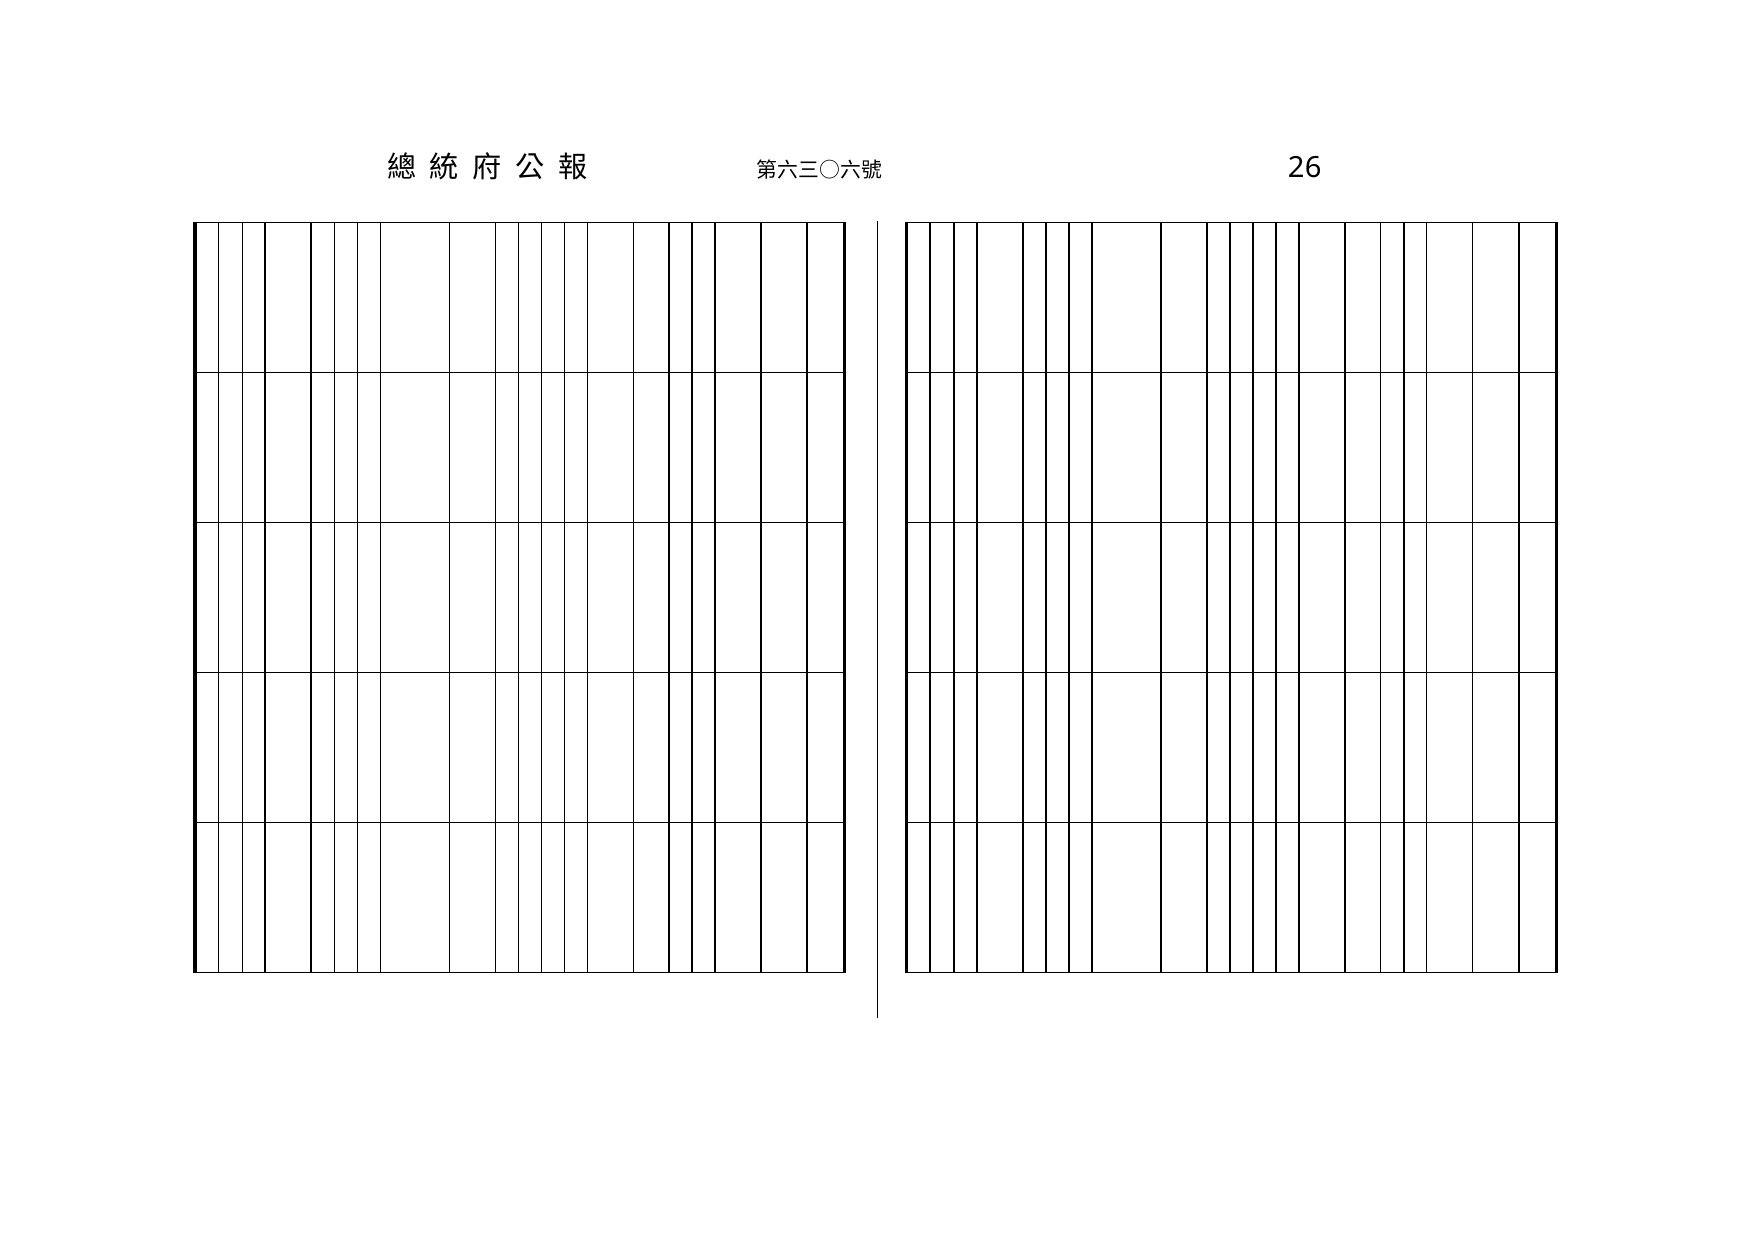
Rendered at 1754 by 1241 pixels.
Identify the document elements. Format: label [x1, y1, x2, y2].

table_cell [335, 673, 357, 822]
table_cell [1254, 523, 1275, 672]
table_cell [1496, 373, 1518, 522]
table_cell [358, 673, 380, 822]
table_cell [197, 373, 218, 522]
table_cell [955, 223, 976, 372]
table_cell [450, 673, 472, 822]
table_cell [542, 373, 564, 522]
table_cell [312, 823, 334, 972]
table_cell [403, 673, 426, 822]
table_cell [670, 523, 691, 672]
table_cell [1024, 673, 1045, 822]
table_cell [1322, 673, 1344, 822]
table_cell [1473, 223, 1496, 372]
table_cell [426, 373, 449, 522]
table_cell [473, 823, 495, 972]
table_cell [542, 823, 564, 972]
table_cell [197, 823, 218, 972]
table_cell [1450, 673, 1472, 822]
table_cell [542, 673, 564, 822]
table_cell [1093, 523, 1115, 672]
table_cell [808, 223, 843, 372]
table_cell [1138, 673, 1160, 822]
table_cell [908, 373, 929, 522]
table_cell [219, 523, 242, 672]
table_cell [542, 223, 564, 372]
table_cell [1231, 523, 1252, 672]
table_cell [1520, 223, 1555, 372]
table_cell [738, 373, 760, 522]
table_cell [588, 823, 611, 972]
table_cell [1138, 823, 1160, 972]
table_cell [1450, 523, 1472, 672]
table_cell [1231, 223, 1252, 372]
table_cell [1184, 373, 1206, 522]
table_cell [1093, 673, 1115, 822]
table_cell [450, 523, 472, 672]
table_cell [1427, 523, 1450, 672]
table_cell [670, 223, 691, 372]
table_cell [931, 373, 953, 522]
table_cell [1000, 823, 1022, 972]
table_cell [1520, 373, 1555, 522]
table_cell [1427, 673, 1450, 822]
table_cell [266, 673, 288, 822]
table_cell [693, 673, 714, 822]
table_cell [1427, 373, 1450, 522]
table_cell [784, 823, 806, 972]
table_cell [1520, 673, 1555, 822]
table_cell [243, 523, 264, 672]
table_cell [1024, 823, 1045, 972]
table_cell [738, 223, 760, 372]
table_cell [1277, 673, 1298, 822]
table_cell [519, 823, 541, 972]
table_cell [403, 823, 426, 972]
table_cell [219, 823, 242, 972]
table_cell [496, 823, 518, 972]
table_cell [784, 523, 806, 672]
table_cell [1047, 523, 1068, 672]
table_cell [358, 373, 380, 522]
table_cell [335, 223, 357, 372]
table_cell [1496, 223, 1518, 372]
table_cell [381, 823, 403, 972]
table_cell [588, 523, 611, 672]
table_cell [931, 823, 953, 972]
table_cell [716, 673, 738, 822]
table_cell [1254, 223, 1275, 372]
table_cell [496, 523, 518, 672]
table_cell [1427, 823, 1450, 972]
table_cell [738, 523, 760, 672]
table_cell [1070, 673, 1091, 822]
table_cell [288, 223, 310, 372]
table_cell [670, 823, 691, 972]
table_cell [496, 673, 518, 822]
table_cell [403, 373, 426, 522]
table_cell [1231, 373, 1252, 522]
table_cell [1208, 523, 1229, 672]
table_cell [808, 823, 843, 972]
table_cell [588, 373, 611, 522]
table_cell [808, 673, 843, 822]
table_cell [1000, 673, 1022, 822]
table_cell [565, 673, 587, 822]
table_cell [1277, 523, 1298, 672]
table_cell [1322, 523, 1344, 672]
table_cell [1427, 223, 1450, 372]
table_cell [1254, 673, 1275, 822]
table_cell [219, 373, 242, 522]
table_cell [1520, 823, 1555, 972]
table_cell [426, 823, 449, 972]
table_cell [335, 523, 357, 672]
table_cell [1162, 223, 1184, 372]
table_cell [1520, 523, 1555, 672]
table_cell [358, 223, 380, 372]
table_cell [978, 823, 1000, 972]
table_cell [1138, 223, 1160, 372]
table_cell [1070, 523, 1091, 672]
table_cell [312, 373, 334, 522]
table_cell [955, 823, 976, 972]
table_cell [1300, 223, 1322, 372]
table_cell [670, 673, 691, 822]
table_cell [1322, 823, 1344, 972]
table_cell [473, 523, 495, 672]
table_cell [1162, 373, 1184, 522]
table_cell [1405, 373, 1426, 522]
table_cell [565, 223, 587, 372]
table_cell [450, 223, 472, 372]
table_cell [588, 673, 611, 822]
table_cell [1346, 673, 1380, 822]
table_cell [955, 373, 976, 522]
table_cell [716, 373, 738, 522]
table_cell [716, 823, 738, 972]
table_cell [738, 673, 760, 822]
table_cell [519, 523, 541, 672]
table_cell [978, 373, 1000, 522]
table_cell [808, 373, 843, 522]
table_cell [197, 223, 218, 372]
table_cell [1115, 823, 1138, 972]
table_cell [611, 823, 633, 972]
table_cell [1381, 823, 1403, 972]
table_cell [1184, 523, 1206, 672]
table_cell [565, 523, 587, 672]
table_cell [358, 523, 380, 672]
table_cell [1208, 673, 1229, 822]
table_cell [542, 523, 564, 672]
table_cell [1300, 373, 1322, 522]
table_cell [634, 823, 668, 972]
table_cell [1000, 373, 1022, 522]
table_cell [1277, 823, 1298, 972]
table_cell [808, 523, 843, 672]
table_cell [1405, 823, 1426, 972]
table_cell [908, 223, 929, 372]
table_cell [1070, 373, 1091, 522]
table_cell [693, 523, 714, 672]
table_cell [565, 823, 587, 972]
table_cell [243, 223, 264, 372]
table_cell [716, 523, 738, 672]
table_cell [908, 673, 929, 822]
table_cell [1473, 673, 1496, 822]
table_cell [312, 523, 334, 672]
table_cell [312, 673, 334, 822]
table_cell [978, 523, 1000, 672]
table_cell [358, 823, 380, 972]
table_cell [312, 223, 334, 372]
table_cell [693, 823, 714, 972]
table_cell [266, 823, 288, 972]
table_cell [1381, 673, 1403, 822]
table_cell [1162, 673, 1184, 822]
table_cell [611, 523, 633, 672]
table_cell [1184, 673, 1206, 822]
table_cell [1047, 673, 1068, 822]
table_cell [611, 673, 633, 822]
table_cell [381, 523, 403, 672]
table_cell [1346, 373, 1380, 522]
table_cell [403, 523, 426, 672]
table_cell [1231, 673, 1252, 822]
table_cell [426, 523, 449, 672]
table_cell [426, 673, 449, 822]
table_cell [762, 223, 784, 372]
table_cell [1346, 223, 1380, 372]
table_cell [1093, 823, 1115, 972]
table_cell [1184, 823, 1206, 972]
table_cell [1254, 373, 1275, 522]
table_cell [473, 373, 495, 522]
table_cell [450, 373, 472, 522]
table_cell [1138, 373, 1160, 522]
table_cell [1047, 223, 1068, 372]
table_cell [670, 373, 691, 522]
table_cell [381, 373, 403, 522]
table_cell [1473, 823, 1496, 972]
table_cell [1473, 523, 1496, 672]
table_cell [1300, 823, 1322, 972]
table_cell [1450, 373, 1472, 522]
table_cell [473, 673, 495, 822]
table_cell [762, 373, 784, 522]
table_cell [1405, 523, 1426, 672]
table_cell [1346, 523, 1380, 672]
table_cell [1405, 673, 1426, 822]
table_cell [243, 673, 264, 822]
table_cell [1070, 223, 1091, 372]
table_cell [955, 673, 976, 822]
table_cell [335, 823, 357, 972]
table_cell [634, 523, 668, 672]
table_cell [288, 673, 310, 822]
table_cell [1208, 223, 1229, 372]
table_cell [784, 373, 806, 522]
table_cell [496, 373, 518, 522]
table_cell [611, 223, 633, 372]
table_cell [1381, 523, 1403, 672]
table_cell [908, 823, 929, 972]
table_cell [1231, 823, 1252, 972]
table_cell [1277, 223, 1298, 372]
table_cell [716, 223, 738, 372]
table_cell [1115, 373, 1138, 522]
table_cell [1381, 373, 1403, 522]
table_cell [219, 223, 242, 372]
table_cell [1208, 373, 1229, 522]
table_cell [588, 223, 611, 372]
table_cell [1300, 673, 1322, 822]
table_cell [611, 373, 633, 522]
table_cell [197, 673, 218, 822]
table_cell [266, 523, 288, 672]
table_cell [784, 673, 806, 822]
table_cell [1322, 223, 1344, 372]
table_cell [1047, 823, 1068, 972]
table_cell [1093, 223, 1115, 372]
table_cell [219, 673, 242, 822]
table_cell [496, 223, 518, 372]
table_cell [908, 523, 929, 672]
table_cell [1162, 823, 1184, 972]
table_cell [266, 373, 288, 522]
table_cell [978, 223, 1000, 372]
table_cell [519, 673, 541, 822]
table_cell [931, 223, 953, 372]
table_cell [1024, 223, 1045, 372]
table_cell [762, 523, 784, 672]
table_cell [1000, 223, 1022, 372]
table_cell [288, 523, 310, 672]
table_cell [1450, 823, 1472, 972]
table_cell [1093, 373, 1115, 522]
table_cell [1300, 523, 1322, 672]
table_cell [1024, 523, 1045, 672]
table_cell [1115, 223, 1138, 372]
table_cell [1450, 223, 1472, 372]
table_cell [1405, 223, 1426, 372]
table_cell [634, 673, 668, 822]
table_cell [1115, 673, 1138, 822]
table_cell [519, 223, 541, 372]
table_cell [288, 373, 310, 522]
table_cell [1277, 373, 1298, 522]
table_cell [1024, 373, 1045, 522]
table_cell [1000, 523, 1022, 672]
table_cell [426, 223, 449, 372]
table_cell [403, 223, 426, 372]
table_cell [381, 673, 403, 822]
table_cell [1381, 223, 1403, 372]
table_cell [693, 223, 714, 372]
table_cell [978, 673, 1000, 822]
table_cell [565, 373, 587, 522]
table_cell [1322, 373, 1344, 522]
table_cell [1496, 523, 1518, 672]
table_cell [762, 823, 784, 972]
table_cell [450, 823, 472, 972]
table_cell [1184, 223, 1206, 372]
table_cell [931, 523, 953, 672]
table_cell [693, 373, 714, 522]
table_cell [1473, 373, 1496, 522]
table_cell [243, 823, 264, 972]
table_cell [1496, 823, 1518, 972]
table_cell [1070, 823, 1091, 972]
table_cell [1208, 823, 1229, 972]
table_cell [955, 523, 976, 672]
table_cell [243, 373, 264, 522]
table_cell [1138, 523, 1160, 672]
table_cell [784, 223, 806, 372]
table_cell [738, 823, 760, 972]
table_cell [762, 673, 784, 822]
table_cell [1496, 673, 1518, 822]
table_cell [519, 373, 541, 522]
table_cell [1115, 523, 1138, 672]
table_cell [288, 823, 310, 972]
table_cell [634, 223, 668, 372]
table_cell [335, 373, 357, 522]
table_cell [1162, 523, 1184, 672]
table_cell [197, 523, 218, 672]
table_cell [1346, 823, 1380, 972]
table_cell [266, 223, 288, 372]
table_cell [1047, 373, 1068, 522]
table_cell [473, 223, 495, 372]
table_cell [1254, 823, 1275, 972]
table_cell [634, 373, 668, 522]
table_cell [381, 223, 403, 372]
table_cell [931, 673, 953, 822]
